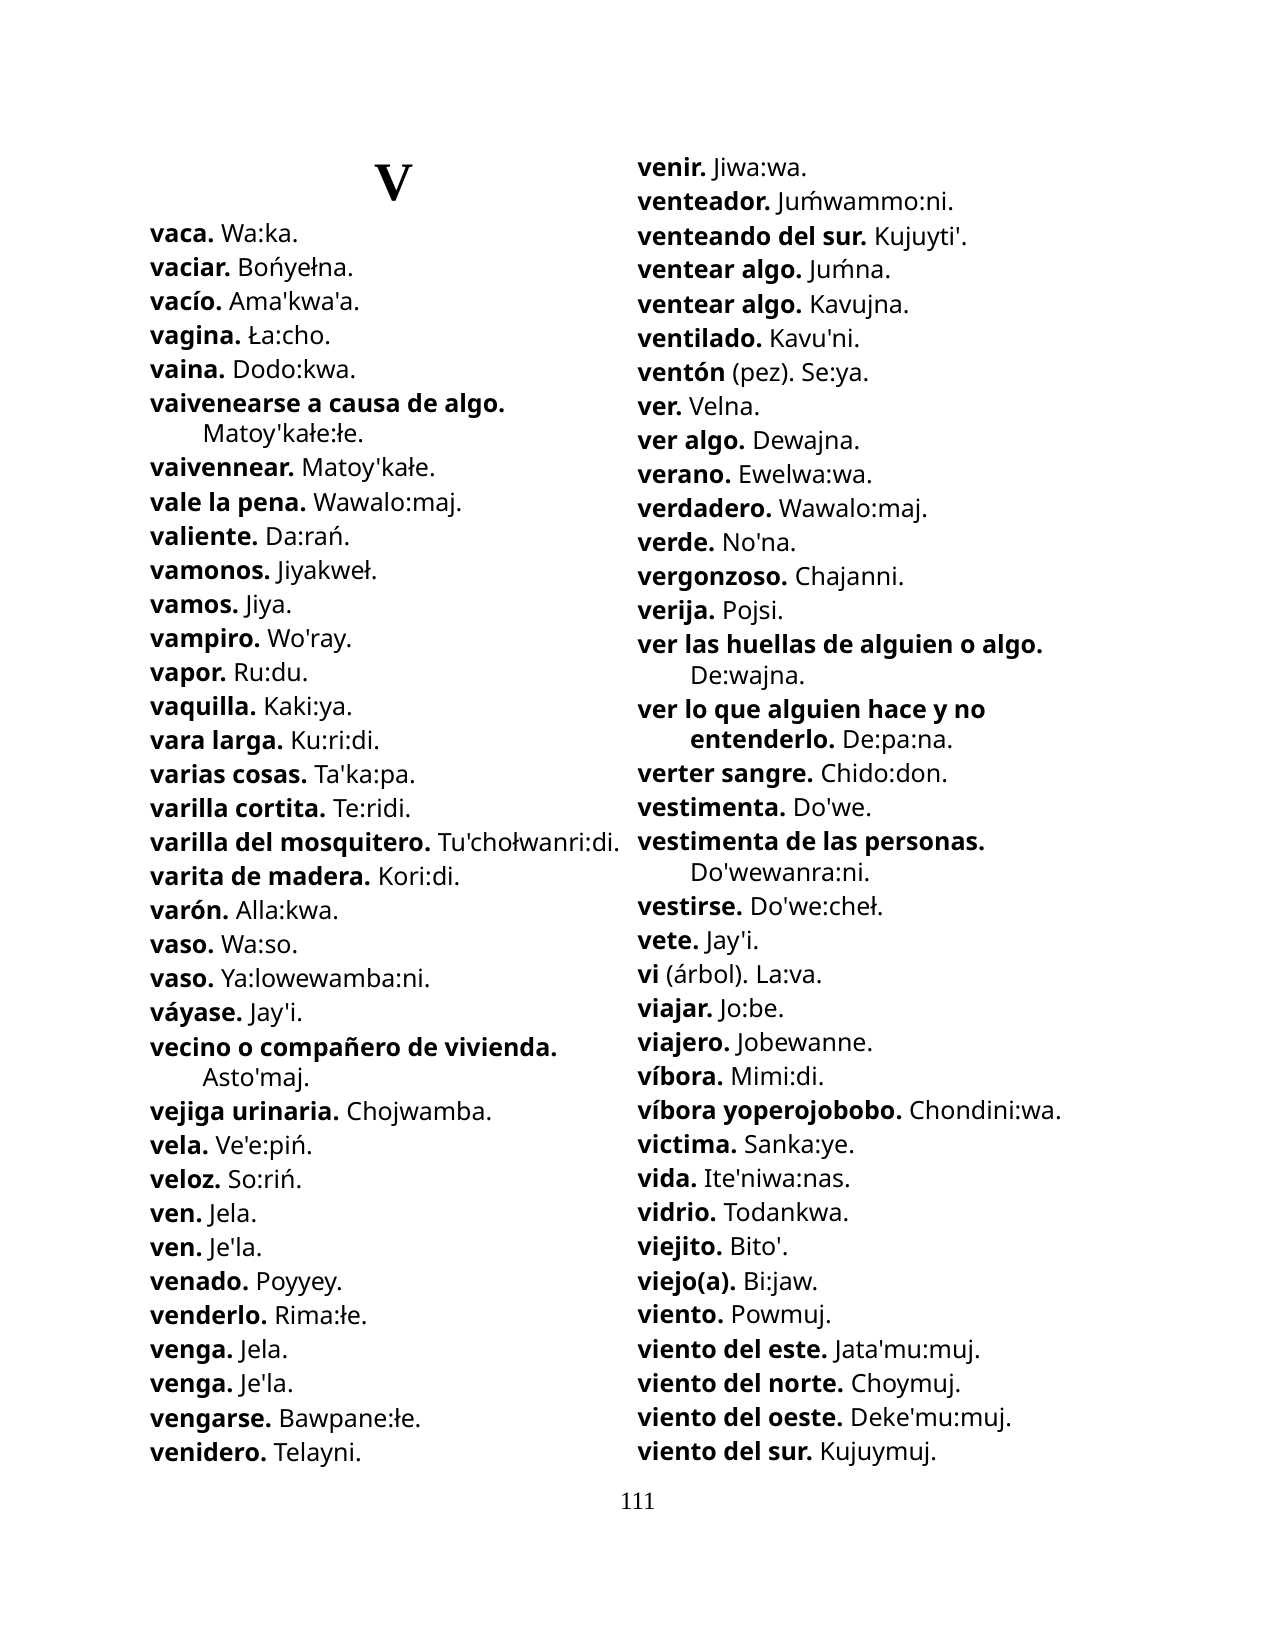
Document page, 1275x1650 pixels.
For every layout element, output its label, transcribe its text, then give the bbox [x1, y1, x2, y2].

text vecino o compañero de vivienda. Asto'maj. [150, 1029, 637, 1094]
text vaca. Wa:ka. [150, 215, 637, 249]
text vestimenta. Do'we. [637, 790, 1125, 824]
text verija. Pojsi. [637, 593, 1125, 627]
text vampiro. Wo'ray. [150, 620, 637, 654]
text vacío. Ama'kwa'a. [150, 283, 637, 317]
text ver algo. Dewajna. [637, 422, 1125, 457]
text vaso. Ya:lowewamba:ni. [150, 961, 637, 995]
text vestirse. Do'we:cheł. [637, 888, 1125, 922]
text vida. Ite'niwa:nas. [637, 1161, 1125, 1195]
text venteando del sur. Kujuyti'. [637, 218, 1125, 252]
text víbora yoperojobobo. Chondini:wa. [637, 1093, 1125, 1127]
text venir. Jiwa:wa. [637, 150, 1125, 184]
text vale la pena. Wawalo:maj. [150, 484, 637, 518]
text ver lo que alguien hace y no entenderlo. De:pa:na. [637, 691, 1125, 756]
text viento del norte. Choymuj. [637, 1365, 1125, 1399]
text viento del oeste. Deke'mu:muj. [637, 1399, 1125, 1433]
text veloz. So:riń. [150, 1162, 637, 1196]
text vaivenearse a causa de algo. Matoy'kałe:łe. [150, 386, 637, 450]
text viento del sur. Kujuymuj. [637, 1433, 1125, 1467]
text ven. Je'la. [150, 1230, 637, 1264]
text venga. Jela. [150, 1332, 637, 1366]
text ven. Jela. [150, 1196, 637, 1230]
text vejiga urinaria. Chojwamba. [150, 1094, 637, 1128]
text viento del este. Jata'mu:muj. [637, 1331, 1125, 1365]
text viajero. Jobewanne. [637, 1025, 1125, 1059]
text vamonos. Jiyakweł. [150, 552, 637, 586]
text vete. Jay'i. [637, 922, 1125, 957]
text vela. Ve'e:piń. [150, 1128, 637, 1162]
text varón. Alla:kwa. [150, 893, 637, 927]
text vergonzoso. Chajanni. [637, 559, 1125, 593]
text ventear algo. Kavujna. [637, 286, 1125, 320]
text viejo(a). Bi:jaw. [637, 1263, 1125, 1297]
text ver las huellas de alguien o algo. De:wajna. [637, 627, 1125, 691]
text varias cosas. Ta'ka:pa. [150, 757, 637, 791]
text venteador. Juḿwammo:ni. [637, 184, 1125, 218]
text viejito. Bito'. [637, 1229, 1125, 1263]
text verano. Ewelwa:wa. [637, 457, 1125, 491]
text vara larga. Ku:ri:di. [150, 723, 637, 757]
text váyase. Jay'i. [150, 995, 637, 1029]
text verter sangre. Chido:don. [637, 756, 1125, 790]
text varita de madera. Kori:di. [150, 859, 637, 893]
text ver. Velna. [637, 388, 1125, 422]
text victima. Sanka:ye. [637, 1127, 1125, 1161]
text vaivennear. Matoy'kałe. [150, 450, 637, 484]
text valiente. Da:rań. [150, 518, 637, 552]
text viajar. Jo:be. [637, 991, 1125, 1025]
text ventón (pez). Se:ya. [637, 354, 1125, 388]
text vidrio. Todankwa. [637, 1195, 1125, 1229]
text verdadero. Wawalo:maj. [637, 491, 1125, 525]
text venidero. Telayni. [150, 1434, 637, 1468]
text ventilado. Kavu'ni. [637, 320, 1125, 354]
text ventear algo. Juḿna. [637, 252, 1125, 286]
text vamos. Jiya. [150, 586, 637, 620]
text venderlo. Rima:łe. [150, 1298, 637, 1332]
text varilla del mosquitero. Tu'chołwanri:di. [150, 825, 637, 859]
text venga. Je'la. [150, 1366, 637, 1400]
text vengarse. Bawpane:łe. [150, 1400, 637, 1434]
text varilla cortita. Te:ridi. [150, 791, 637, 825]
text vaquilla. Kaki:ya. [150, 688, 637, 723]
text verde. No'na. [637, 525, 1125, 559]
text vapor. Ru:du. [150, 654, 637, 688]
text vaina. Dodo:kwa. [150, 352, 637, 386]
text vaso. Wa:so. [150, 927, 637, 961]
text vestimenta de las personas. Do'wewanra:ni. [637, 824, 1125, 888]
text vaciar. Bońyełna. [150, 249, 637, 283]
text vi (árbol). La:va. [637, 957, 1125, 991]
text víbora. Mimi:di. [637, 1059, 1125, 1093]
text venado. Poyyey. [150, 1264, 637, 1298]
text vagina. Ła:cho. [150, 317, 637, 352]
subtitle V [150, 150, 637, 212]
text viento. Powmuj. [637, 1297, 1125, 1331]
